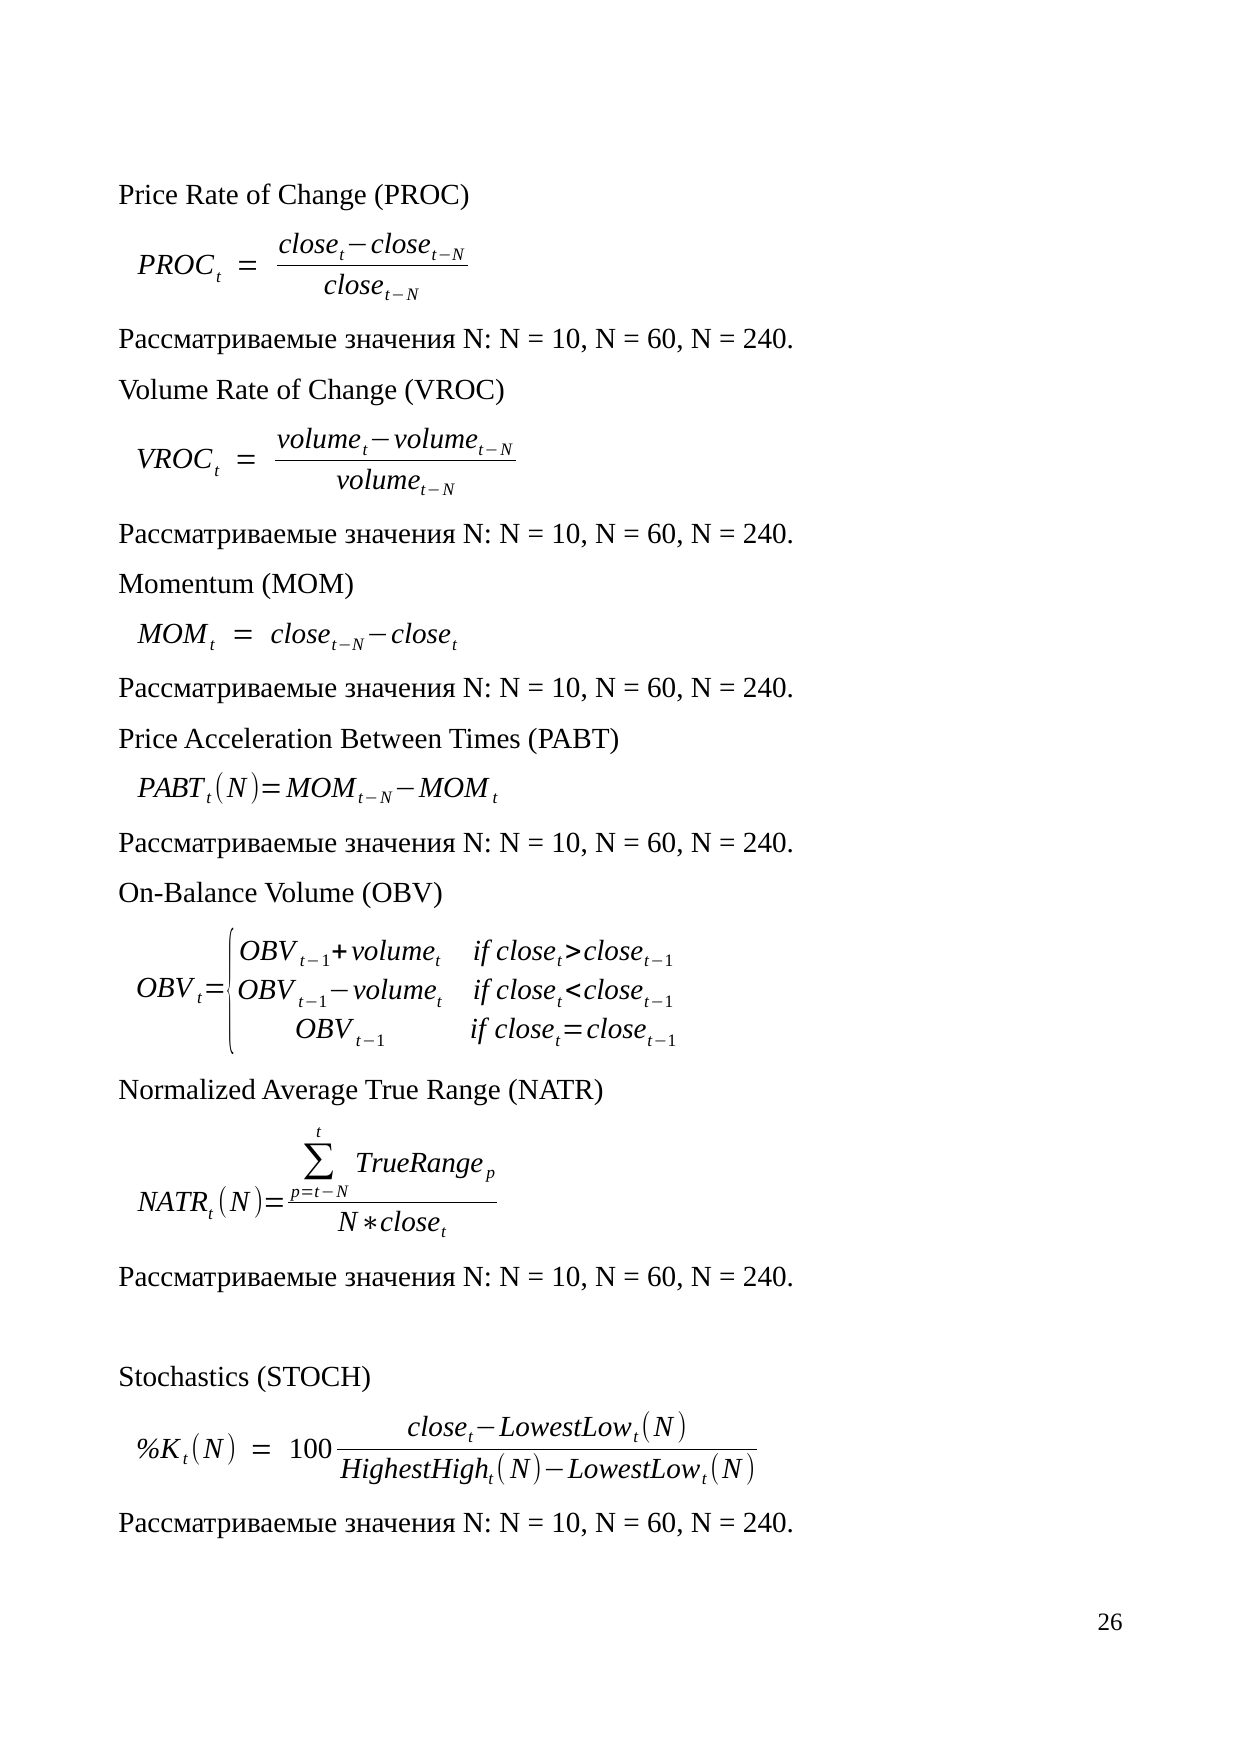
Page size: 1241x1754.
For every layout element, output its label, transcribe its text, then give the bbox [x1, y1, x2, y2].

list Рассматриваемые значения N: N = 10, N = 60, N = 240. [118, 670, 1122, 704]
list Normalized Average True Range (NATR) [118, 1072, 1122, 1105]
list Рассматриваемые значения N: N = 10, N = 60, N = 240. [118, 516, 1122, 550]
list Volume Rate of Change (VROC) [118, 372, 1122, 405]
list Stochastics (STOCH) [118, 1359, 1122, 1393]
list Price Rate of Change (PROC) [118, 177, 1122, 210]
list Рассматриваемые значения N: N = 10, N = 60, N = 240. [118, 321, 1122, 355]
list Рассматриваемые значения N: N = 10, N = 60, N = 240. [118, 1505, 1122, 1539]
list Рассматриваемые значения N: N = 10, N = 60, N = 240. [118, 1259, 1122, 1292]
list Price Acceleration Between Times (PABT) [118, 721, 1122, 754]
list Рассматриваемые значения N: N = 10, N = 60, N = 240. [118, 825, 1122, 859]
list Momentum (MOM) [118, 567, 1122, 600]
list On-Balance Volume (OBV) [118, 875, 1122, 909]
